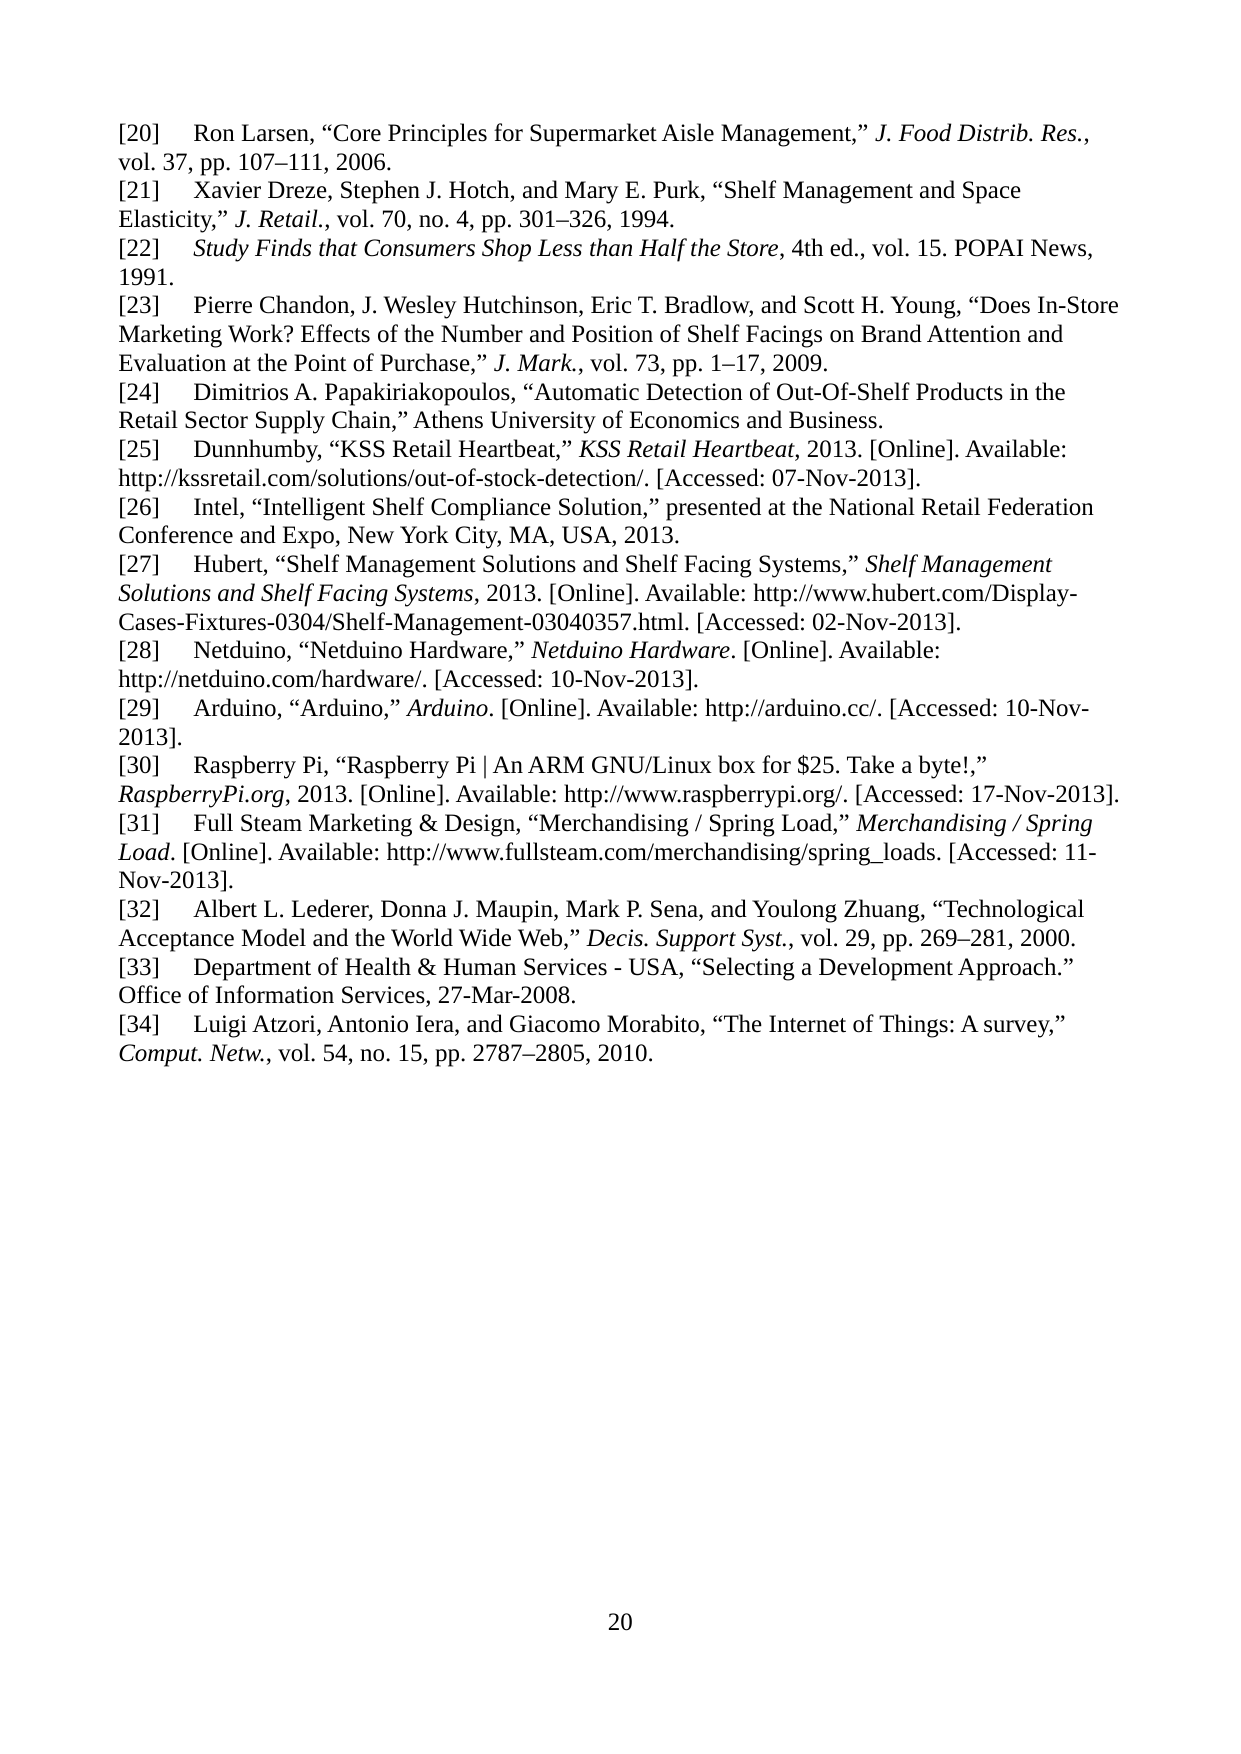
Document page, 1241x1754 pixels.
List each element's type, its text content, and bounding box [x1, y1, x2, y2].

text [27] Hubert, “Shelf Management Solutions and Shelf Facing Systems,” Shelf Management Solutions and Shelf Facing Systems, 2013. [Online]. Available: http://www.hubert.com/Display-Cases-Fixtures-0304/Shelf-Management-03040357.html. [Accessed: 02-Nov-2013]. [118, 549, 1122, 636]
text [23] Pierre Chandon, J. Wesley Hutchinson, Eric T. Bradlow, and Scott H. Young, “Does In-Store Marketing Work? Effects of the Number and Position of Shelf Facings on Brand Attention and Evaluation at the Point of Purchase,” J. Mark., vol. 73, pp. 1–17, 2009. [118, 291, 1122, 377]
text [31] Full Steam Marketing & Design, “Merchandising / Spring Load,” Merchandising / Spring Load. [Online]. Available: http://www.fullsteam.com/merchandising/spring_loads. [Accessed: 11-Nov-2013]. [118, 808, 1122, 894]
text [28] Netduino, “Netduino Hardware,” Netduino Hardware. [Online]. Available: http://netduino.com/hardware/. [Accessed: 10-Nov-2013]. [118, 636, 1122, 693]
text [30] Raspberry Pi, “Raspberry Pi | An ARM GNU/Linux box for $25. Take a byte!,” RaspberryPi.org, 2013. [Online]. Available: http://www.raspberrypi.org/. [Accessed: 17-Nov-2013]. [118, 751, 1122, 808]
text [34] Luigi Atzori, Antonio Iera, and Giacomo Morabito, “The Internet of Things: A survey,” Comput. Netw., vol. 54, no. 15, pp. 2787–2805, 2010. [118, 1009, 1122, 1067]
text [33] Department of Health & Human Services - USA, “Selecting a Development Approach.” Office of Information Services, 27-Mar-2008. [118, 952, 1122, 1009]
text [26] Intel, “Intelligent Shelf Compliance Solution,” presented at the National Retail Federation Conference and Expo, New York City, MA, USA, 2013. [118, 492, 1122, 549]
text [29] Arduino, “Arduino,” Arduino. [Online]. Available: http://arduino.cc/. [Accessed: 10-Nov-2013]. [118, 693, 1122, 751]
text [25] Dunnhumby, “KSS Retail Heartbeat,” KSS Retail Heartbeat, 2013. [Online]. Available: http://kssretail.com/solutions/out-of-stock-detection/. [Accessed: 07-Nov-2013]. [118, 434, 1122, 492]
text [32] Albert L. Lederer, Donna J. Maupin, Mark P. Sena, and Youlong Zhuang, “Technological Acceptance Model and the World Wide Web,” Decis. Support Syst., vol. 29, pp. 269–281, 2000. [118, 894, 1122, 952]
text [21] Xavier Dreze, Stephen J. Hotch, and Mary E. Purk, “Shelf Management and Space Elasticity,” J. Retail., vol. 70, no. 4, pp. 301–326, 1994. [118, 176, 1122, 233]
text [20] Ron Larsen, “Core Principles for Supermarket Aisle Management,” J. Food Distrib. Res., vol. 37, pp. 107–111, 2006. [118, 118, 1122, 176]
text [24] Dimitrios A. Papakiriakopoulos, “Automatic Detection of Out-Of-Shelf Products in the Retail Sector Supply Chain,” Athens University of Economics and Business. [118, 377, 1122, 434]
text [22] Study Finds that Consumers Shop Less than Half the Store, 4th ed., vol. 15. POPAI News, 1991. [118, 233, 1122, 291]
